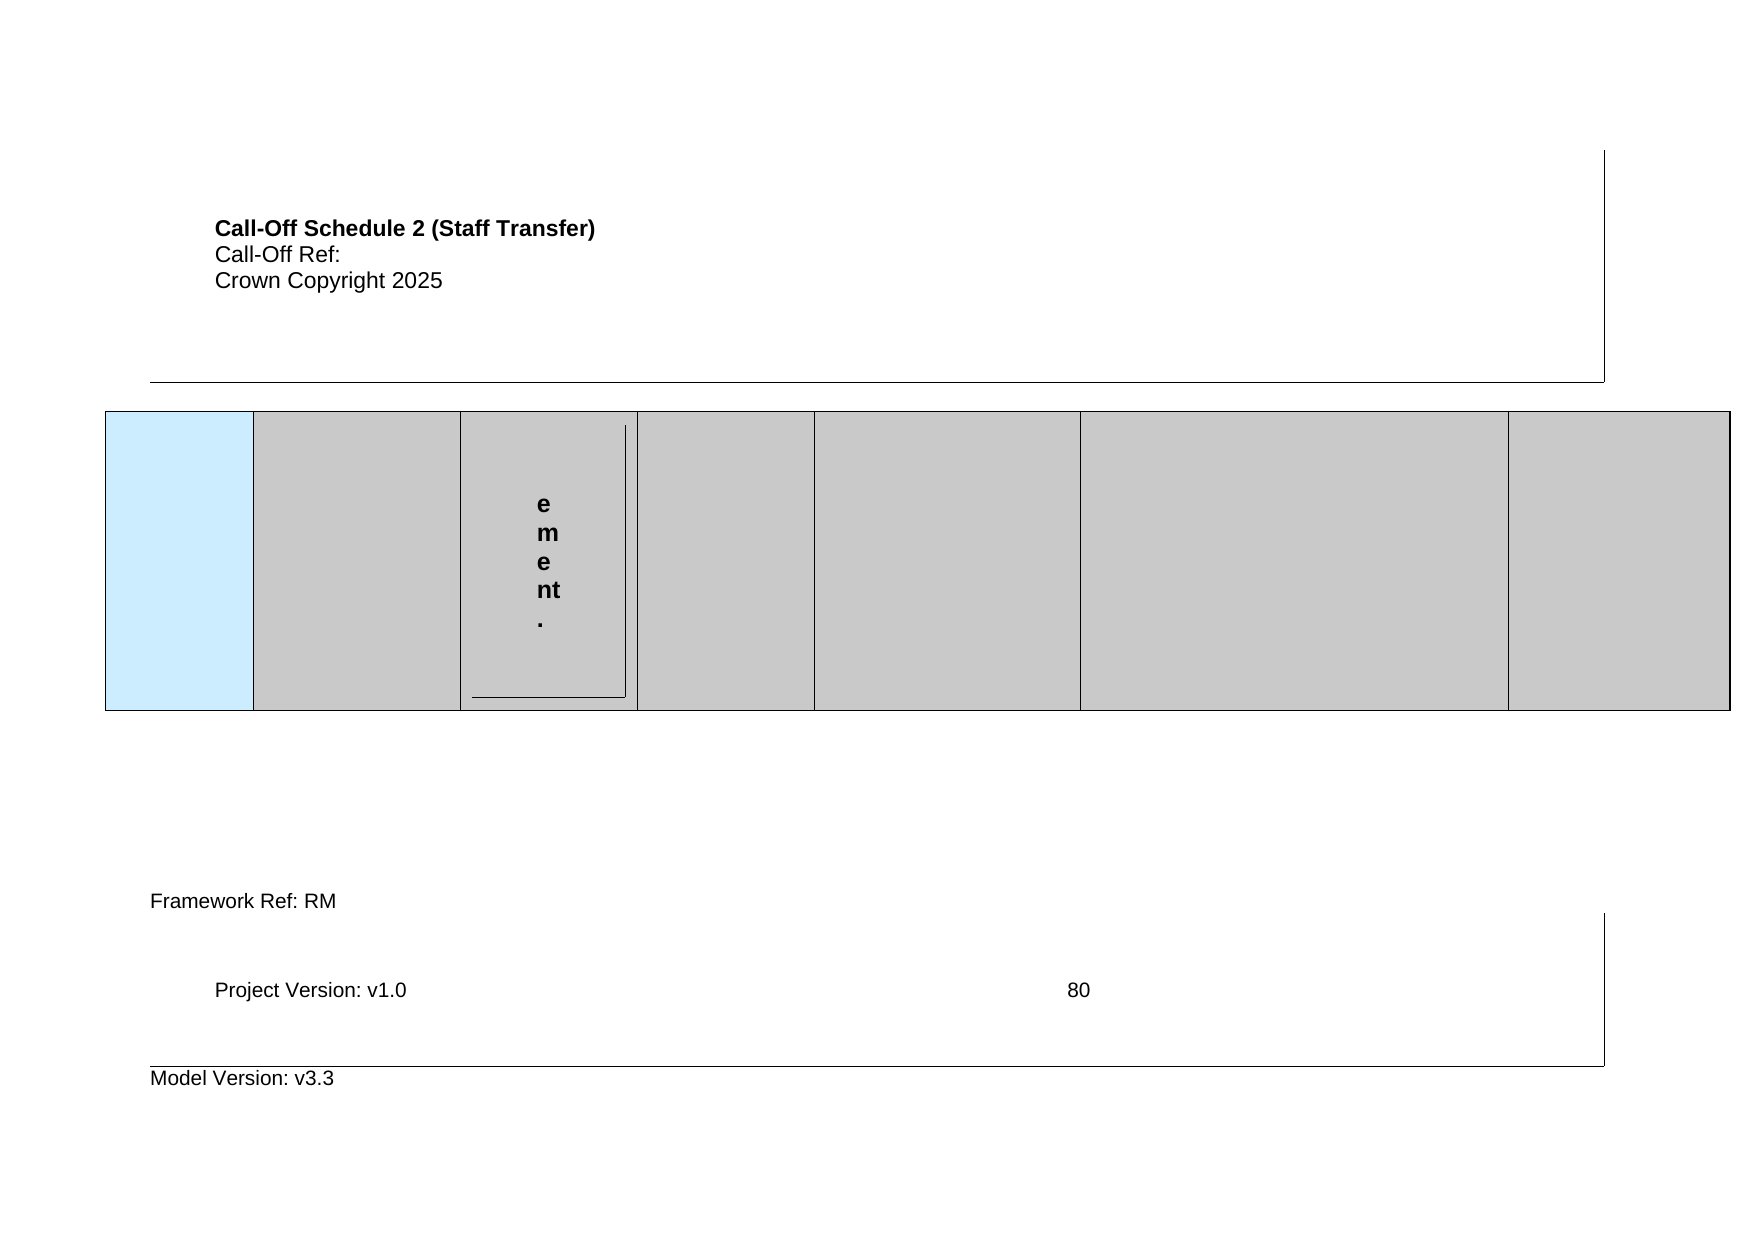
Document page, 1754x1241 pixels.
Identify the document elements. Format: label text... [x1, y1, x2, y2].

table_cell [638, 412, 814, 710]
table_cell [815, 412, 1080, 710]
table_cell [1081, 412, 1508, 710]
table_cell ement. [461, 412, 637, 710]
table_cell [254, 412, 460, 710]
table_cell [1509, 412, 1729, 710]
table_cell [106, 412, 253, 710]
